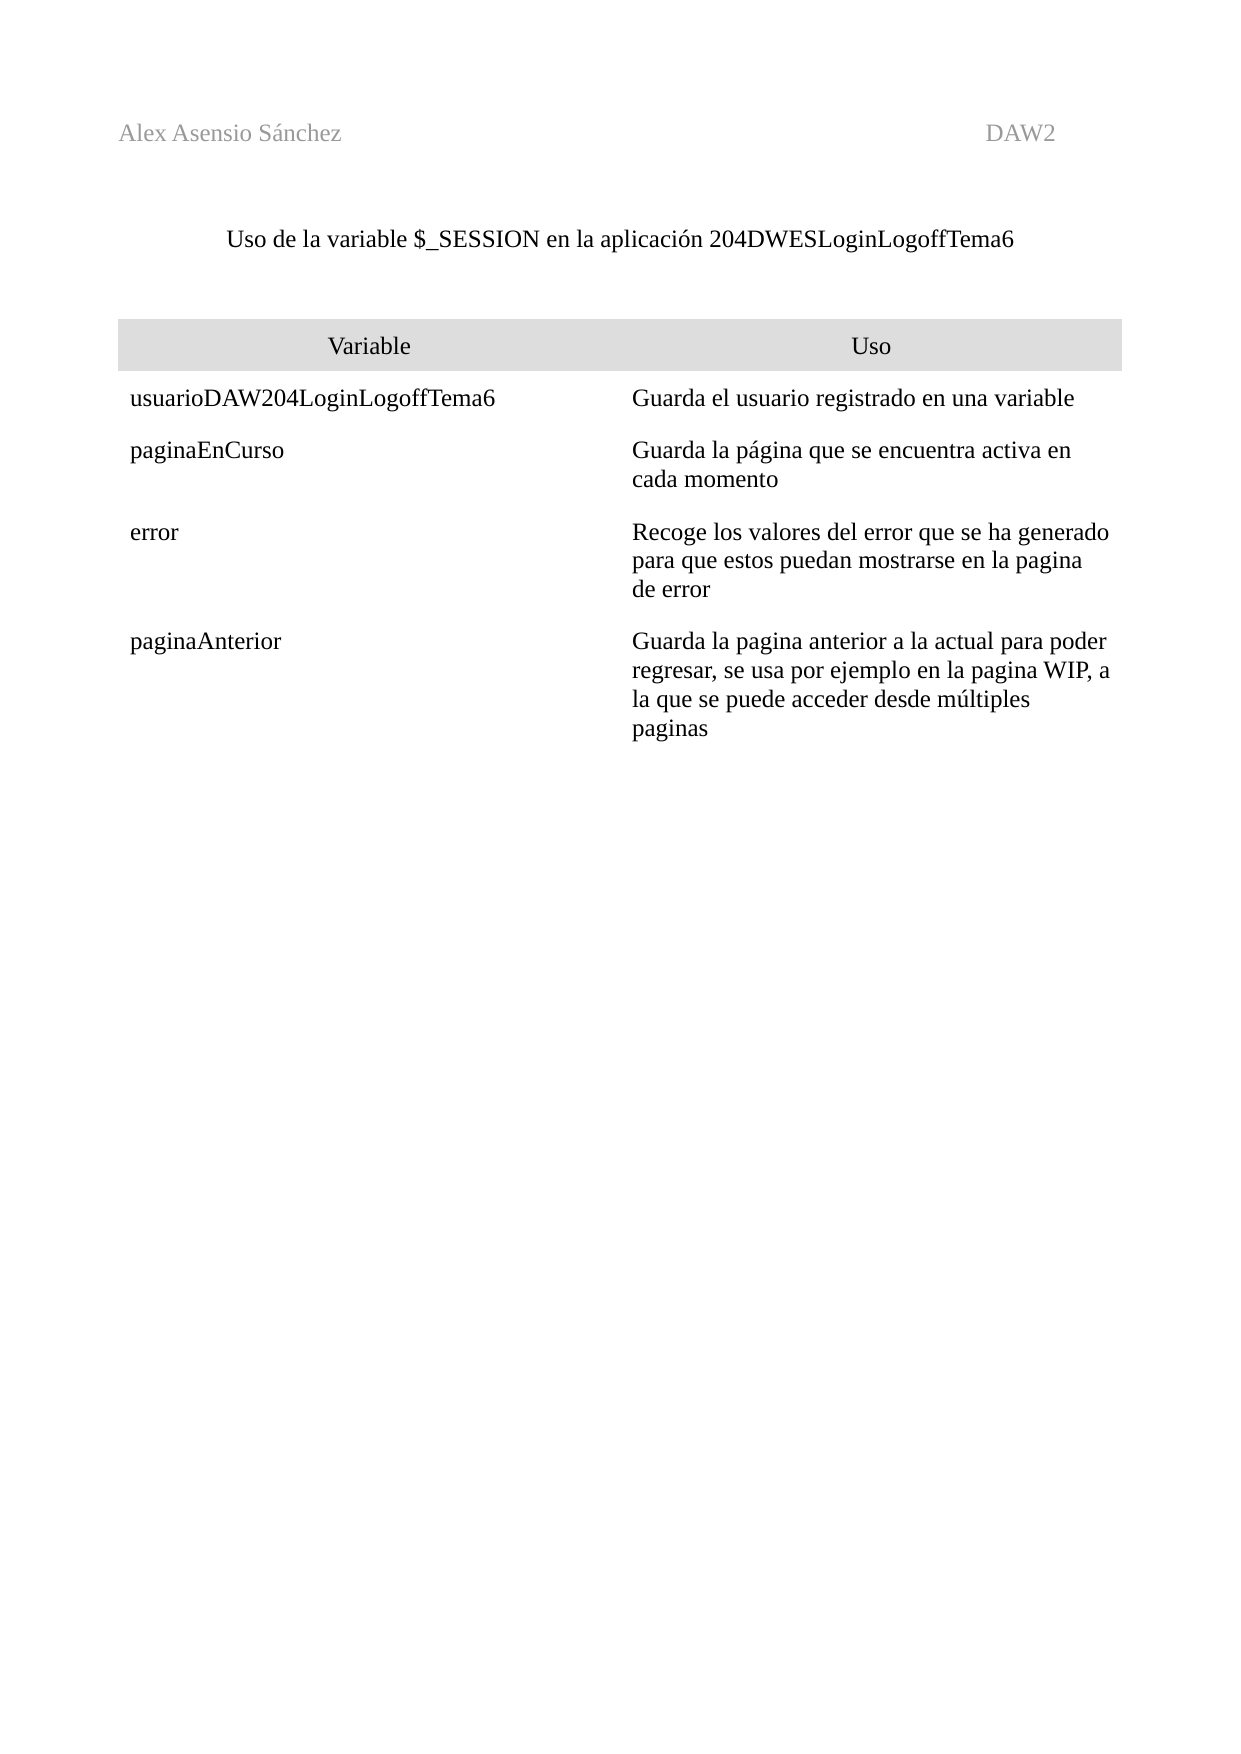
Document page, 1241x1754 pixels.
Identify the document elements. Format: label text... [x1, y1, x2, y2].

table_cell Guarda el usuario registrado en una variable [620, 371, 1122, 424]
text Uso de la variable $_SESSION en la aplicación 204DWESLoginLogoffTema6 [118, 224, 1122, 253]
table_cell Guarda la página que se encuentra activa en cada momento [620, 424, 1122, 505]
table_header Variable [118, 319, 620, 371]
table_cell usuarioDAW204LoginLogoffTema6 [118, 371, 620, 424]
table_cell Recoge los valores del error que se ha generado para que estos puedan mostrarse en la pagina de error [620, 505, 1122, 614]
table_cell Guarda la pagina anterior a la actual para poder regresar, se usa por ejemplo en la pagina WIP, a la que se puede acceder desde múltiples paginas [620, 615, 1122, 753]
table_cell error [118, 505, 620, 614]
table_header Uso [620, 319, 1122, 371]
table_cell paginaEnCurso [118, 424, 620, 505]
table_cell paginaAnterior [118, 615, 620, 753]
